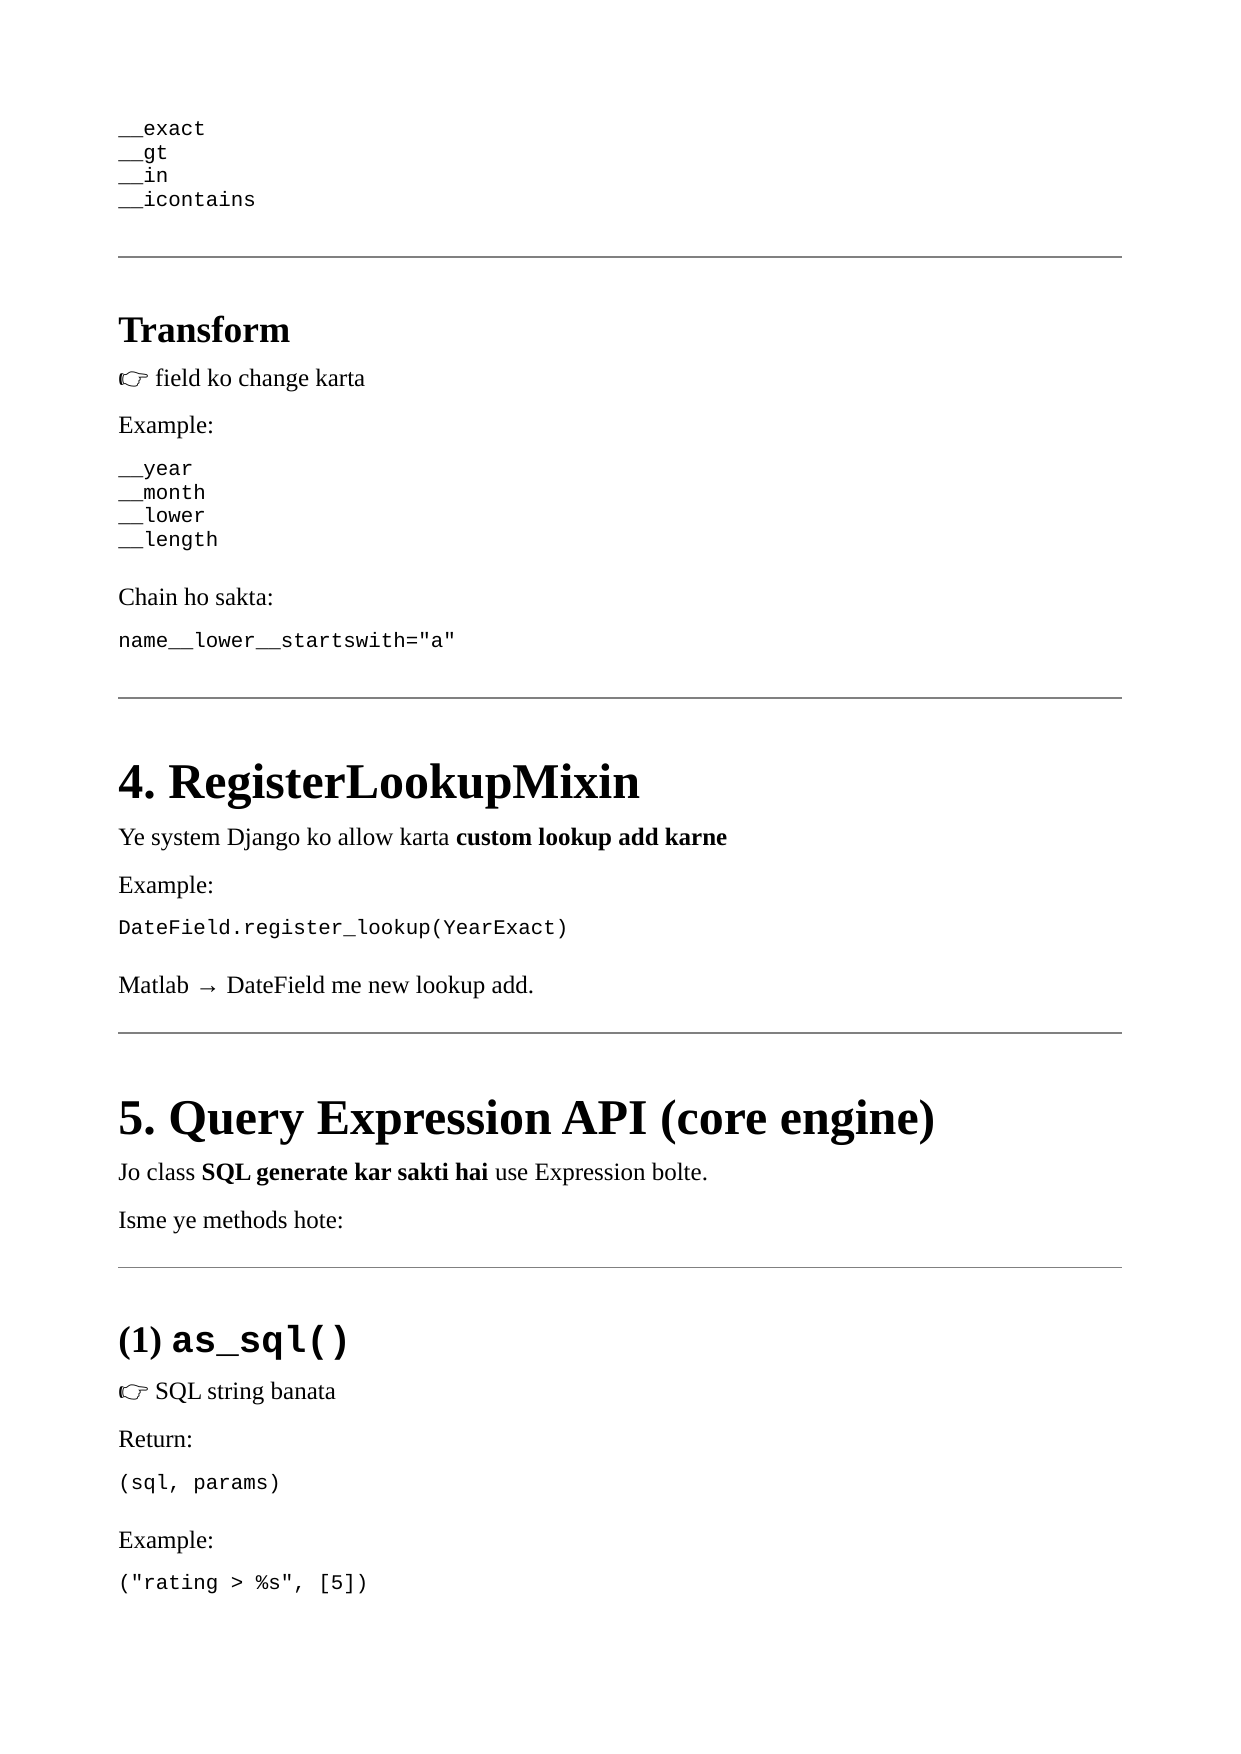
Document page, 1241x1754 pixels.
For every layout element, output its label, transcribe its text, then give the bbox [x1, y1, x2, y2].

subtitle (1) as_sql() [118, 1318, 1122, 1364]
text (sql, params) [118, 1472, 1122, 1495]
text Example: [118, 870, 1122, 898]
text Isme ye methods hote: [118, 1205, 1122, 1234]
subtitle 5. Query Expression API (core engine) [118, 1087, 1122, 1145]
text __icontains [118, 189, 1122, 213]
text Example: [118, 411, 1122, 439]
text __length [118, 529, 1122, 553]
text Return: [118, 1424, 1122, 1453]
text __exact [118, 118, 1122, 142]
text DateField.register_lookup(YearExact) [118, 917, 1122, 941]
text __in [118, 165, 1122, 189]
text __gt [118, 142, 1122, 165]
subtitle 4. RegisterLookupMixin [118, 752, 1122, 810]
text Example: [118, 1525, 1122, 1553]
text ("rating > %s", [5]) [118, 1572, 1122, 1596]
text Ye system Django ko allow karta custom lookup add karne [118, 822, 1122, 851]
text Chain ho sakta: [118, 582, 1122, 611]
text Matlab → DateField me new lookup add. [118, 971, 1122, 999]
text __lower [118, 505, 1122, 529]
text __year [118, 458, 1122, 482]
subtitle Transform [118, 307, 1122, 350]
text 👉 field ko change karta [118, 363, 1122, 392]
text name__lower__startswith="a" [118, 630, 1122, 653]
text 👉 SQL string banata [118, 1376, 1122, 1405]
text Jo class SQL generate kar sakti hai use Expression bolte. [118, 1157, 1122, 1186]
text __month [118, 482, 1122, 505]
